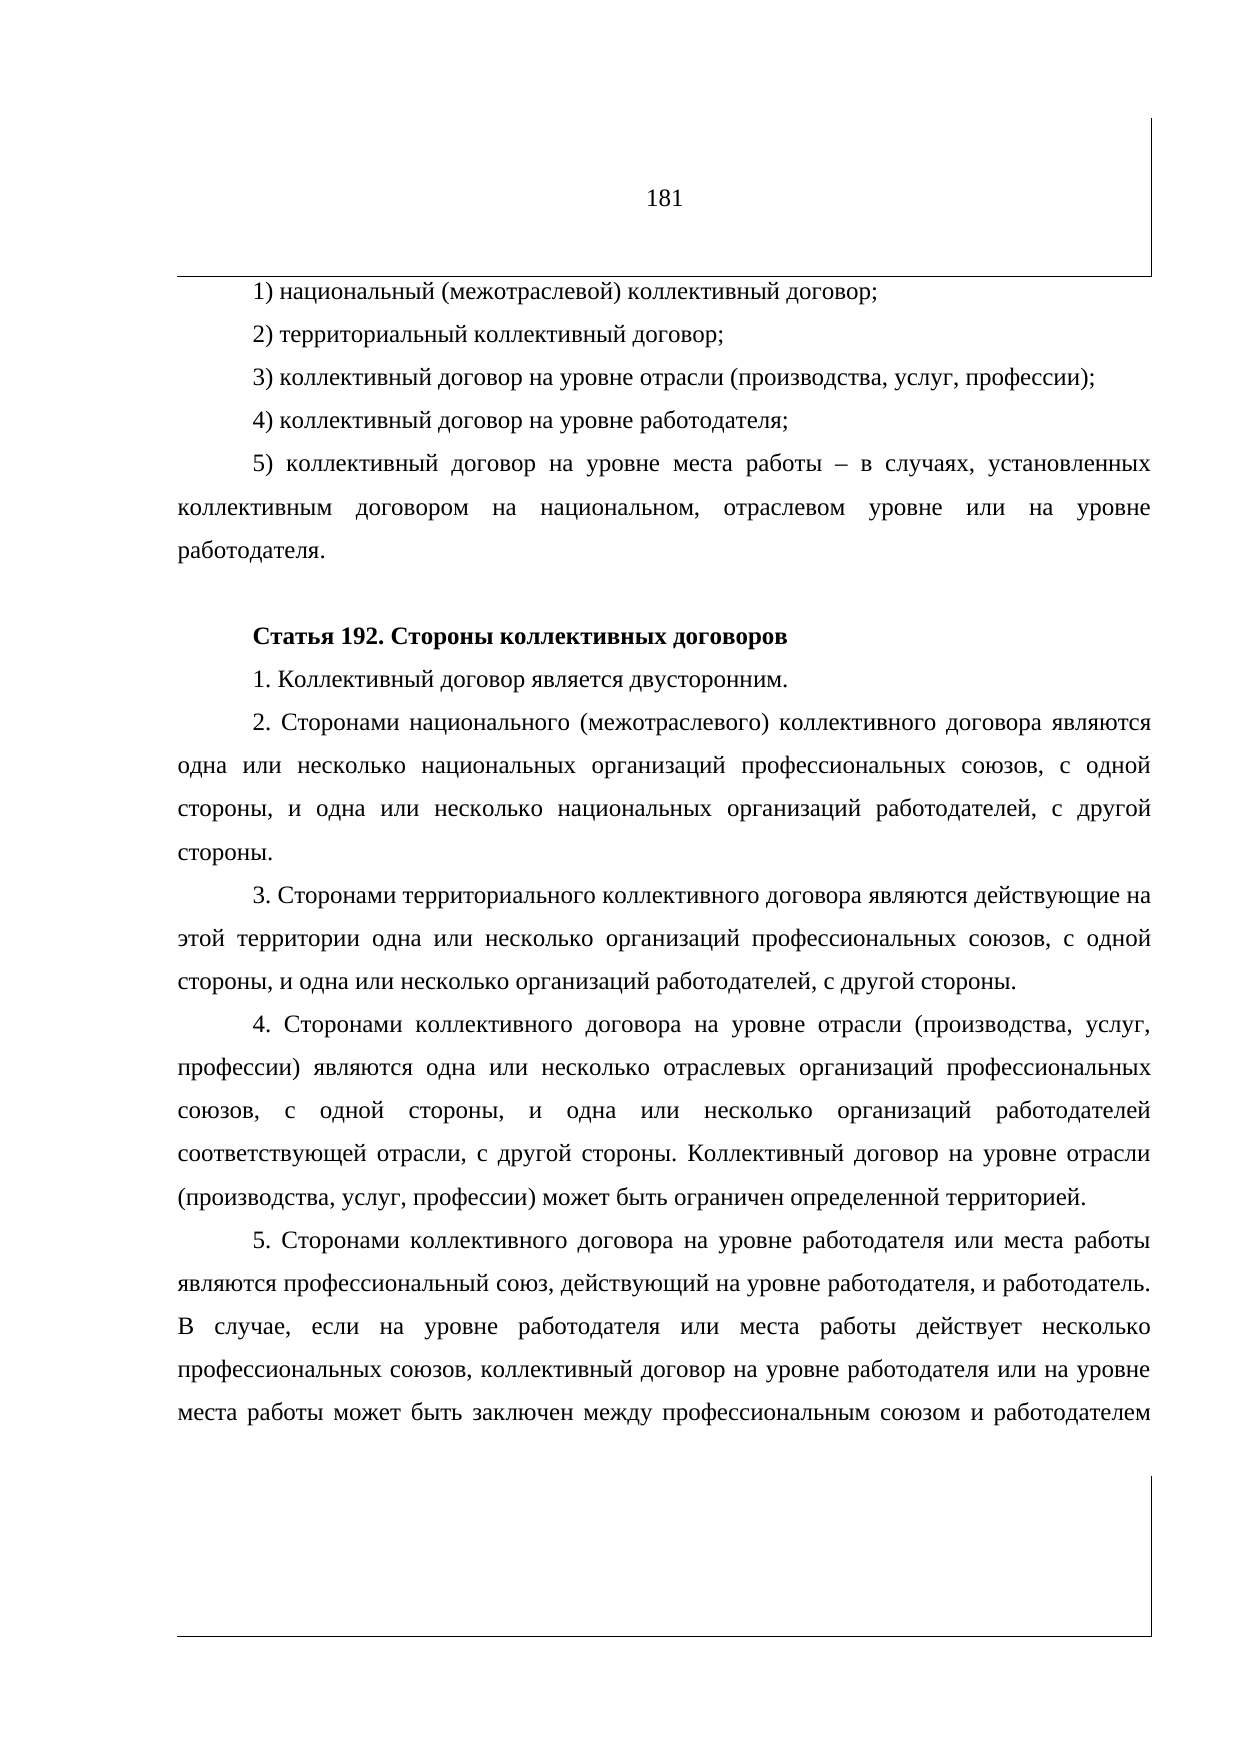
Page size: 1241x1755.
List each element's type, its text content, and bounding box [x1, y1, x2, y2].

text 1) национальный (межотраслевой) коллективный договор; [177, 276, 1152, 305]
subtitle Статья 192. Стороны коллективных договоров [177, 621, 1152, 650]
text 4. Сторонами коллективного договора на уровне отрасли (производства, услуг, профессии) являются одна или несколько отраслевых организаций профессиональных союзов, с одной стороны, и одна или несколько организаций работодателей соответствующей отрасли, с другой стороны. Коллективный договор на уровне отрасли (производства, услуг, профессии) может быть ограничен определенной территорией. [177, 1009, 1152, 1210]
text 5) коллективный договор на уровне места работы – в случаях, установленных коллективным договором на национальном, отраслевом уровне или на уровне работодателя. [177, 448, 1152, 563]
text 1. Коллективный договор является двусторонним. [177, 664, 1152, 693]
text 3) коллективный договор на уровне отрасли (производства, услуг, профессии); [177, 362, 1152, 391]
text 5. Сторонами коллективного договора на уровне работодателя или места работы являются профессиональный союз, действующий на уровне работодателя, и работодатель. В случае, если на уровне работодателя или места работы действует несколько профессиональных союзов, коллективный договор на уровне работодателя или на уровне места работы может быть заключен между профессиональным союзом и работодателем [177, 1225, 1152, 1426]
text 4) коллективный договор на уровне работодателя; [177, 405, 1152, 434]
text 3. Сторонами территориального коллективного договора являются действующие на этой территории одна или несколько организаций профессиональных союзов, с одной стороны, и одна или несколько организаций работодателей, с другой стороны. [177, 880, 1152, 995]
text 2. Сторонами национального (межотраслевого) коллективного договора являются одна или несколько национальных организаций профессиональных союзов, с одной стороны, и одна или несколько национальных организаций работодателей, с другой стороны. [177, 707, 1152, 865]
text 2) территориальный коллективный договор; [177, 319, 1152, 348]
